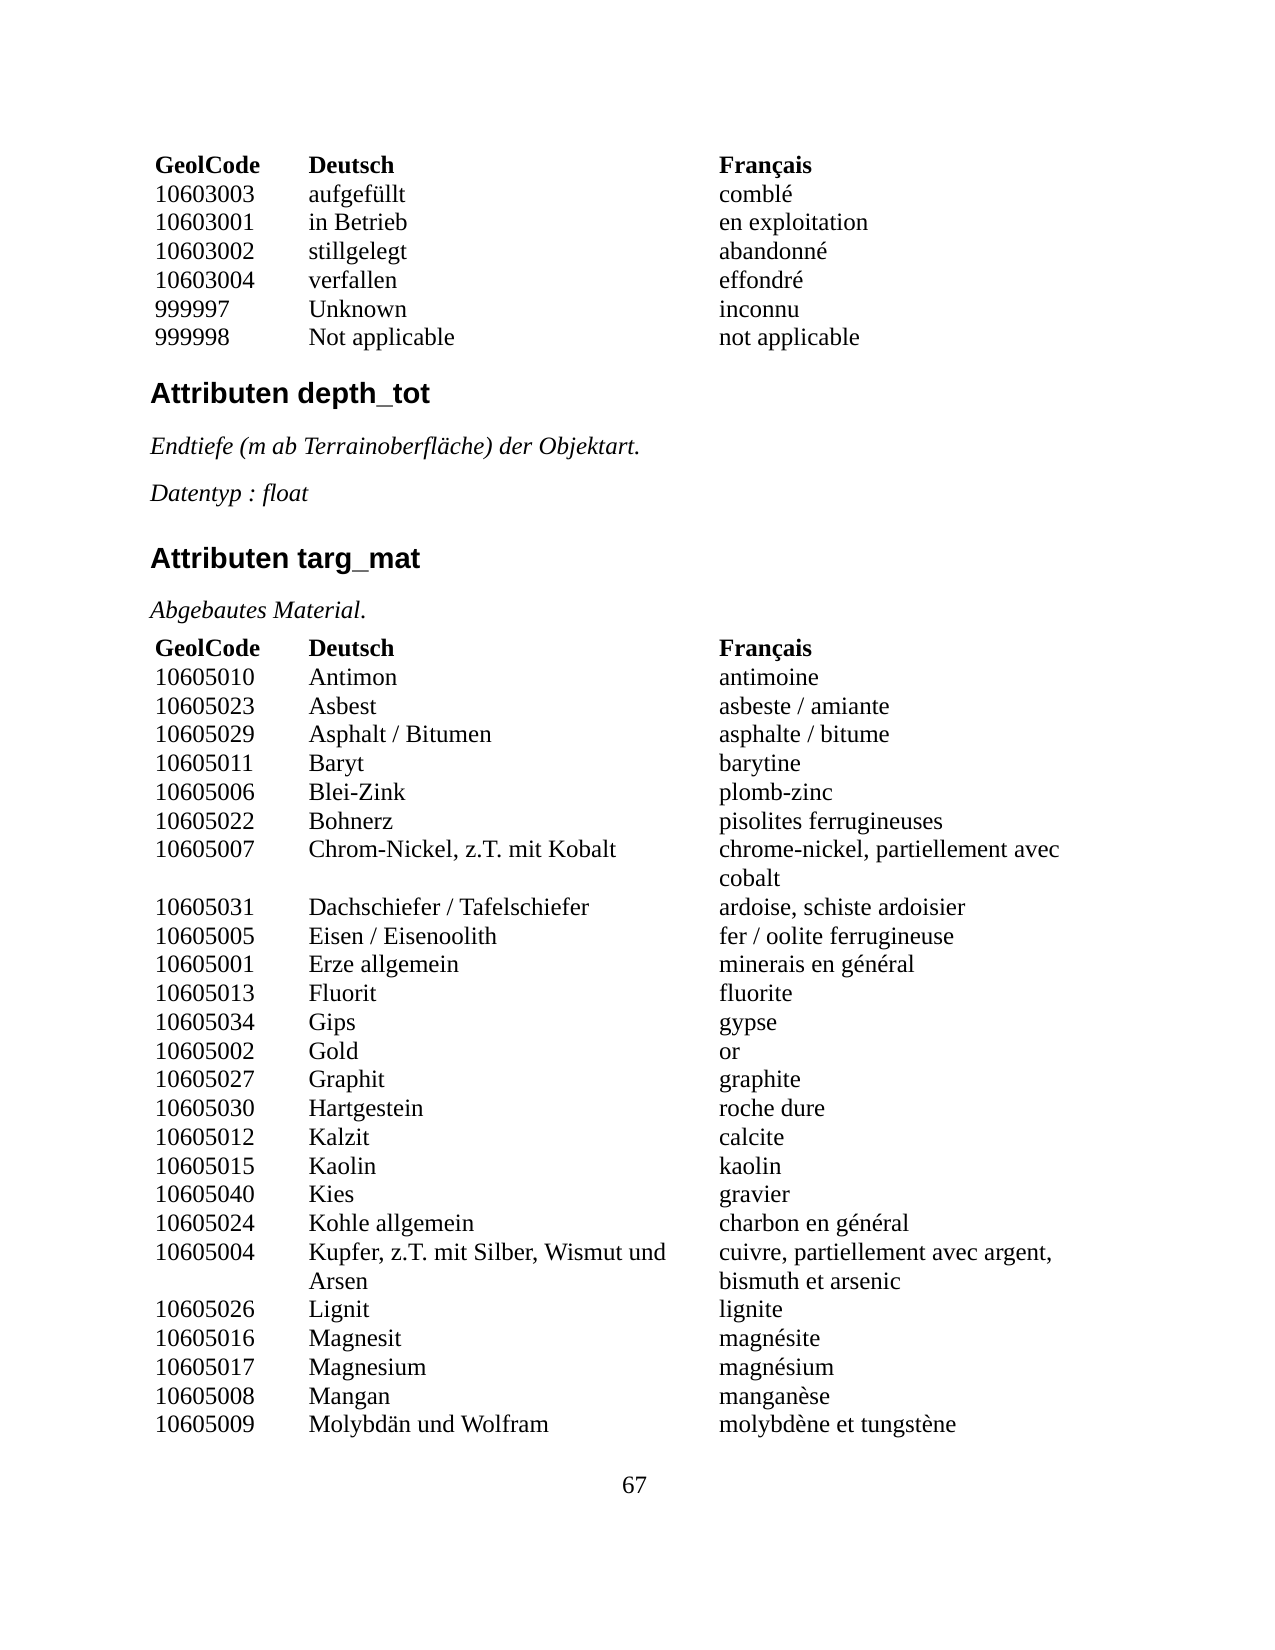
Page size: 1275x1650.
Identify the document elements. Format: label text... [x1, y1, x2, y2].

table_cell aufgefüllt [304, 179, 714, 207]
table_cell Hartgestein [304, 1093, 714, 1122]
table_cell Bohnerz [304, 806, 714, 834]
table_cell graphite [714, 1065, 1125, 1093]
table_header Français [714, 150, 1125, 179]
table_header Deutsch [304, 633, 714, 662]
table_cell Kaolin [304, 1151, 714, 1179]
table_cell Erze allgemein [304, 950, 714, 978]
table_cell comblé [714, 179, 1125, 207]
table_cell Molybdän und Wolfram [304, 1410, 714, 1438]
table_cell fluorite [714, 978, 1125, 1007]
table_cell Asphalt / Bitumen [304, 720, 714, 748]
table_cell 10605005 [150, 921, 304, 949]
table_cell abandonné [714, 236, 1125, 265]
text Datentyp : float [150, 478, 1125, 507]
table_cell 10605004 [150, 1237, 304, 1294]
table_cell Mangan [304, 1381, 714, 1409]
table_cell gravier [714, 1180, 1125, 1208]
table_cell kaolin [714, 1151, 1125, 1179]
table_cell 10605015 [150, 1151, 304, 1179]
table_cell 10605023 [150, 691, 304, 719]
table_cell lignite [714, 1295, 1125, 1323]
table_cell 10605012 [150, 1122, 304, 1151]
table_cell en exploitation [714, 208, 1125, 236]
table_cell molybdène et tungstène [714, 1410, 1125, 1438]
table_cell 10605001 [150, 950, 304, 978]
table_cell 10605017 [150, 1352, 304, 1381]
table_cell Asbest [304, 691, 714, 719]
table_cell in Betrieb [304, 208, 714, 236]
table_cell asbeste / amiante [714, 691, 1125, 719]
table_cell Magnesium [304, 1352, 714, 1381]
table_cell 10605029 [150, 720, 304, 748]
subtitle Attributen targ_mat [150, 541, 1125, 574]
table_cell 10605024 [150, 1208, 304, 1237]
table_cell 999998 [150, 323, 304, 351]
table_cell 10605031 [150, 892, 304, 921]
table_cell plomb-zinc [714, 777, 1125, 806]
table_cell 10605034 [150, 1007, 304, 1036]
table_cell 10603003 [150, 179, 304, 207]
table_cell 10605016 [150, 1323, 304, 1352]
table_cell effondré [714, 265, 1125, 294]
table_cell 10605030 [150, 1093, 304, 1122]
table_cell Gold [304, 1036, 714, 1064]
table_cell 10603004 [150, 265, 304, 294]
table_cell antimoine [714, 662, 1125, 691]
table_cell 10605009 [150, 1410, 304, 1438]
text Abgebautes Material. [150, 596, 1125, 624]
table_cell minerais en général [714, 950, 1125, 978]
table_cell Lignit [304, 1295, 714, 1323]
table_cell Blei-Zink [304, 777, 714, 806]
table_cell 999997 [150, 294, 304, 322]
table_cell 10605007 [150, 835, 304, 892]
table_cell pisolites ferrugineuses [714, 806, 1125, 834]
table_cell 10603002 [150, 236, 304, 265]
table_cell Chrom-Nickel, z.T. mit Kobalt [304, 835, 714, 892]
table_cell verfallen [304, 265, 714, 294]
table_header Français [714, 633, 1125, 662]
table_cell Fluorit [304, 978, 714, 1007]
table_cell Kalzit [304, 1122, 714, 1151]
table_cell magnésium [714, 1352, 1125, 1381]
subtitle Attributen depth_tot [150, 376, 1125, 410]
table_cell Baryt [304, 748, 714, 777]
table_cell not applicable [714, 323, 1125, 351]
table_cell 10605027 [150, 1065, 304, 1093]
table_cell 10605026 [150, 1295, 304, 1323]
table_cell 10605040 [150, 1180, 304, 1208]
table_cell Dachschiefer / Tafelschiefer [304, 892, 714, 921]
table_cell 10605002 [150, 1036, 304, 1064]
table_cell Antimon [304, 662, 714, 691]
table_cell magnésite [714, 1323, 1125, 1352]
table_cell stillgelegt [304, 236, 714, 265]
table_cell Kohle allgemein [304, 1208, 714, 1237]
table_header GeolCode [150, 150, 304, 179]
table_cell ardoise, schiste ardoisier [714, 892, 1125, 921]
table_cell Magnesit [304, 1323, 714, 1352]
table_cell Kupfer, z.T. mit Silber, Wismut und Arsen [304, 1237, 714, 1294]
table_header Deutsch [304, 150, 714, 179]
table_cell gypse [714, 1007, 1125, 1036]
table_header GeolCode [150, 633, 304, 662]
table_cell asphalte / bitume [714, 720, 1125, 748]
table_cell 10605010 [150, 662, 304, 691]
table_cell manganèse [714, 1381, 1125, 1409]
table_cell roche dure [714, 1093, 1125, 1122]
table_cell barytine [714, 748, 1125, 777]
table_cell 10605011 [150, 748, 304, 777]
text Endtiefe (m ab Terrainoberfläche) der Objektart. [150, 431, 1125, 460]
table_cell Graphit [304, 1065, 714, 1093]
table_cell fer / oolite ferrugineuse [714, 921, 1125, 949]
table_cell 10605006 [150, 777, 304, 806]
table_cell chrome-nickel, partiellement avec cobalt [714, 835, 1125, 892]
table_cell Not applicable [304, 323, 714, 351]
table_cell Kies [304, 1180, 714, 1208]
table_cell calcite [714, 1122, 1125, 1151]
table_cell 10605008 [150, 1381, 304, 1409]
table_cell Unknown [304, 294, 714, 322]
table_cell charbon en général [714, 1208, 1125, 1237]
table_cell cuivre, partiellement avec argent, bismuth et arsenic [714, 1237, 1125, 1294]
table_cell or [714, 1036, 1125, 1064]
table_cell 10603001 [150, 208, 304, 236]
table_cell Gips [304, 1007, 714, 1036]
table_cell 10605013 [150, 978, 304, 1007]
table_cell Eisen / Eisenoolith [304, 921, 714, 949]
table_cell inconnu [714, 294, 1125, 322]
table_cell 10605022 [150, 806, 304, 834]
